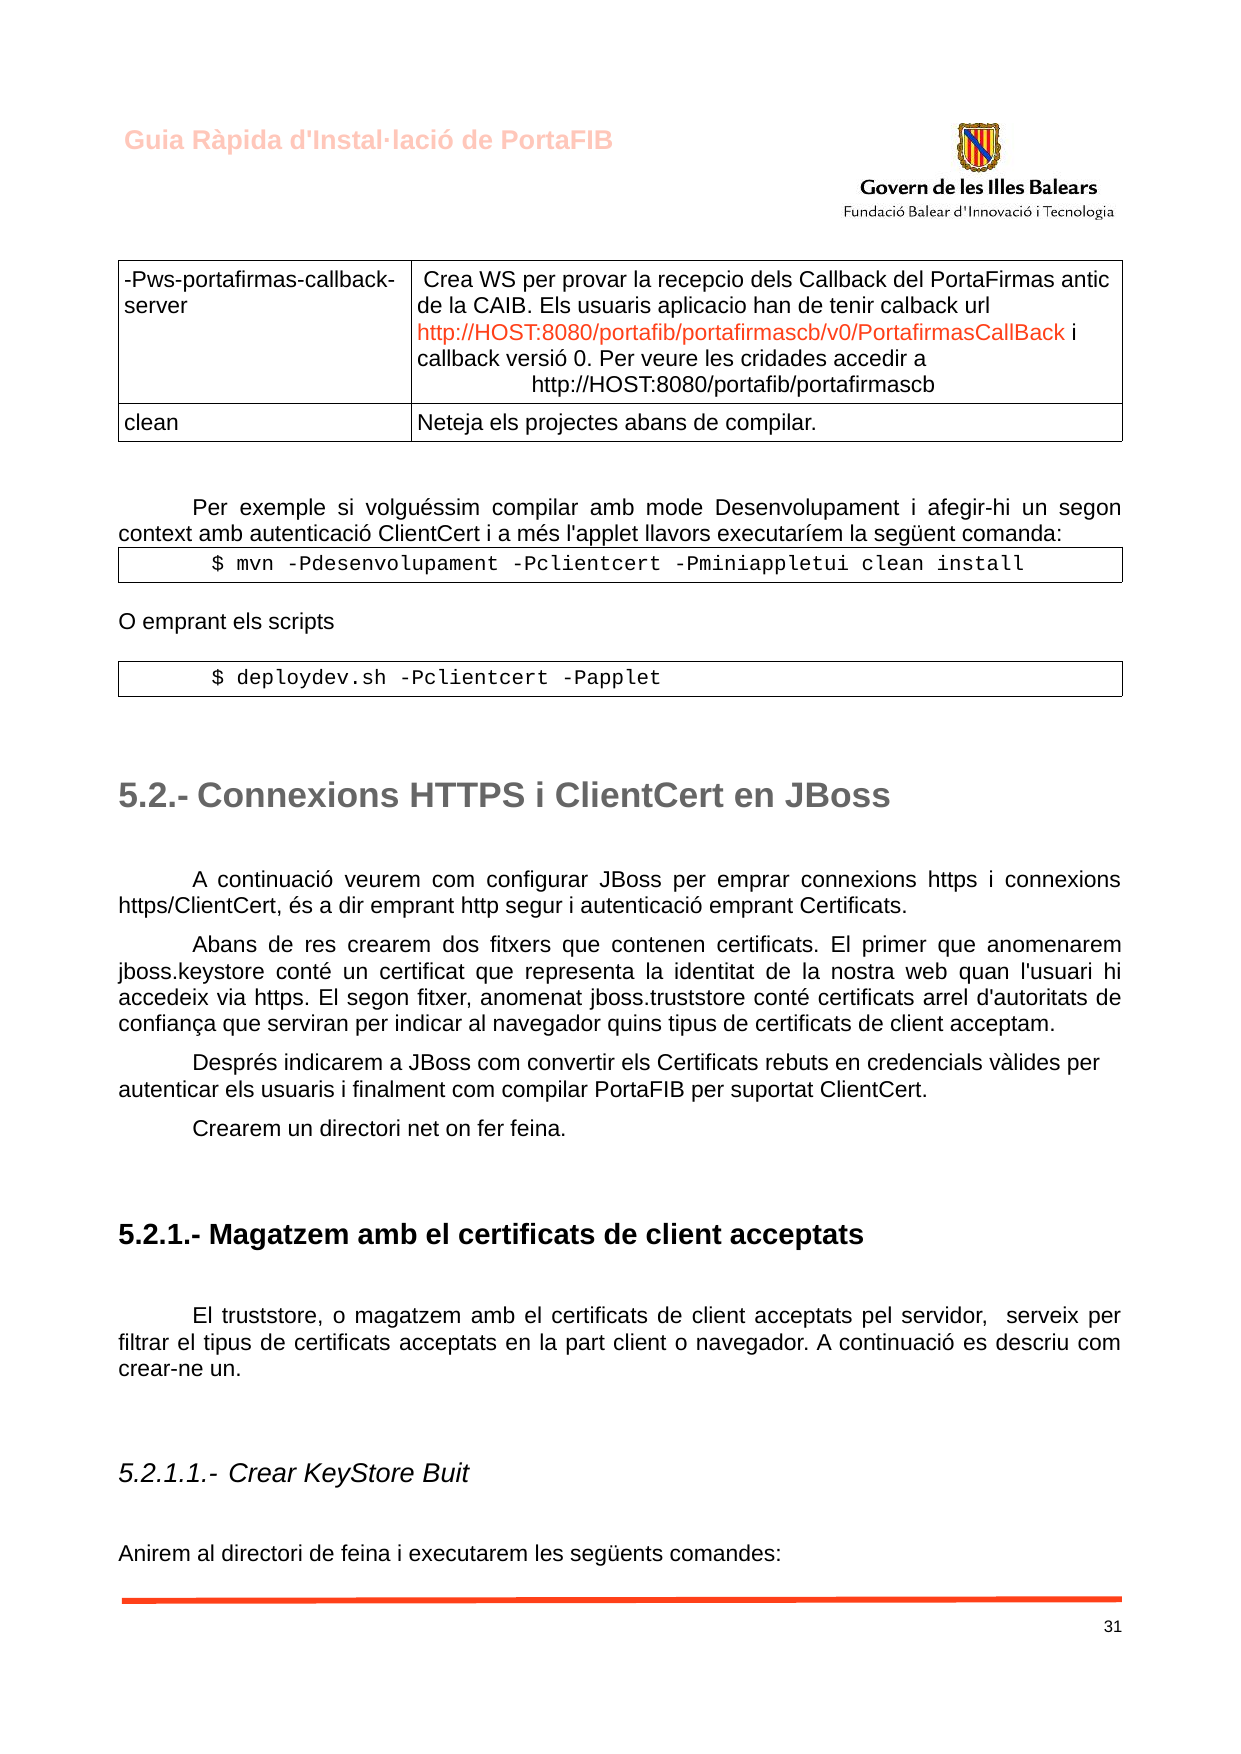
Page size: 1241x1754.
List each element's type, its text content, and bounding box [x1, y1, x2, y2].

table_header $ deploydev.sh -Pclientcert -Papplet [119, 662, 1122, 696]
table_cell Crea WS per provar la recepcio dels Callback del PortaFirmas antic de la CAIB. Els usuaris aplicacio han de tenir calback url http://HOST:8080/portafib/portafirmascb/v0/PortafirmasCallBack i callback versió 0. Per veure les cridades accedir a http://HOST:8080/portafib/portafirmascb [412, 261, 1122, 403]
text Crearem un directori net on fer feina. [118, 1114, 1122, 1141]
text A continuació veurem com configurar JBoss per emprar connexions https i connexions https/ClientCert, és a dir emprant http segur i autenticació emprant Certificats. [118, 866, 1122, 919]
text Abans de res crearem dos fitxers que contenen certificats. El primer que anomenarem jboss.keystore conté un certificat que representa la identitat de la nostra web quan l'usuari hi accedeix via https. El segon fitxer, anomenat jboss.truststore conté certificats arrel d'autoritats de confiança que serviran per indicar al navegador quins tipus de certificats de client acceptam. [118, 931, 1122, 1037]
text El truststore, o magatzem amb el certificats de client acceptats pel servidor, serveix per filtrar el tipus de certificats acceptats en la part client o navegador. A continuació es descriu com crear-ne un. [118, 1302, 1122, 1381]
text O emprant els scripts [118, 608, 1122, 635]
subtitle Crear KeyStore Buit [118, 1457, 1122, 1489]
picture [840, 123, 1117, 220]
text Anirem al directori de feina i executarem les següents comandes: [118, 1540, 1122, 1566]
table_cell -Pws-portafirmas-callback-server [119, 261, 411, 403]
table_cell Neteja els projectes abans de compilar. [412, 404, 1122, 441]
subtitle Connexions HTTPS i ClientCert en JBoss [118, 774, 1122, 815]
subtitle Magatzem amb el certificats de client acceptats [118, 1217, 1122, 1251]
table_header $ mvn -Pdesenvolupament -Pclientcert -Pminiappletui clean install [119, 548, 1122, 582]
text Per exemple si volguéssim compilar amb mode Desenvolupament i afegir-hi un segon context amb autenticació ClientCert i a més l'applet llavors executaríem la següent comanda: [118, 494, 1122, 547]
text Després indicarem a JBoss com convertir els Certificats rebuts en credencials vàlides per autenticar els usuaris i finalment com compilar PortaFIB per suportat ClientCert. [118, 1049, 1122, 1102]
table_cell clean [119, 404, 411, 441]
